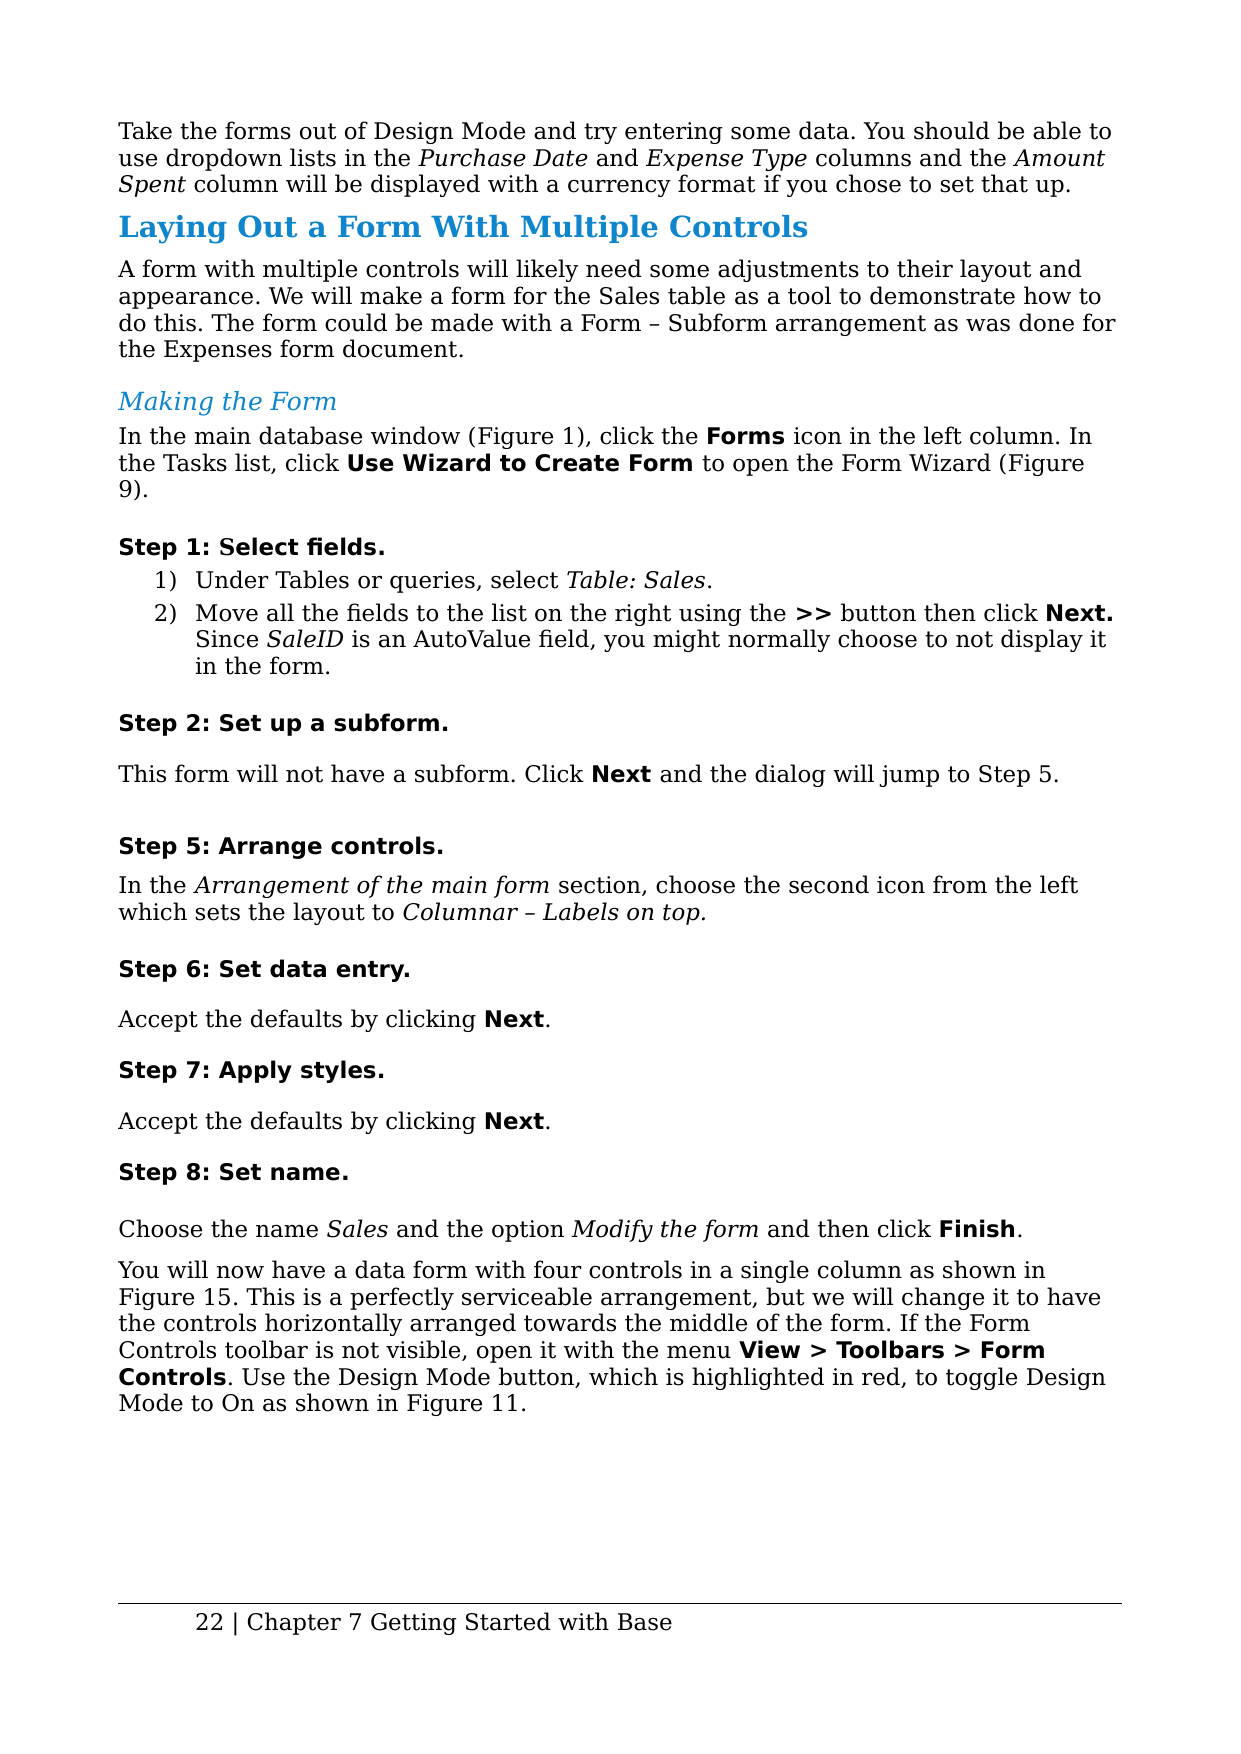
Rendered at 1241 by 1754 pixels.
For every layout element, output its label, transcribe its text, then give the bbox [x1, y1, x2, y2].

list Move all the fields to the list on the right using the >> button then click Next. Since SaleID is an AutoValue field, you might normally choose to not display it in the form. [177, 600, 1122, 680]
text Step 5: Arrange controls. [118, 833, 1122, 860]
text Choose the name Sales and the option Modify the form and then click Finish. [118, 1216, 1122, 1242]
text Accept the defaults by clicking Next. [118, 1007, 1122, 1033]
list Under Tables or queries, select Table: Sales. [177, 567, 1122, 593]
text A form with multiple controls will likely need some adjustments to their layout and appearance. We will make a form for the Sales table as a tool to demonstrate how to do this. The form could be made with a Form – Subform arrangement as was done for the Expenses form document. [118, 257, 1122, 363]
text Step 8: Set name. [118, 1159, 1122, 1186]
text Step 6: Set data entry. [118, 956, 1122, 982]
text This form will not have a subform. Click Next and the dialog will jump to Step 5. [118, 761, 1122, 787]
text Step 7: Apply styles. [118, 1057, 1122, 1084]
subtitle Laying Out a Form With Multiple Controls [118, 210, 1122, 244]
text Take the forms out of Design Mode and try entering some data. You should be able to use dropdown lists in the Purchase Date and Expense Type columns and the Amount Spent column will be displayed with a currency format if you chose to set that up. [118, 118, 1122, 198]
text Accept the defaults by clicking Next. [118, 1108, 1122, 1135]
text In the Arrangement of the main form section, choose the second icon from the left which sets the layout to Columnar – Labels on top. [118, 872, 1122, 926]
text You will now have a data form with four controls in a single column as shown in Figure 15. This is a perfectly serviceable arrangement, but we will change it to have the controls horizontally arranged towards the middle of the form. If the Form Controls toolbar is not visible, open it with the menu View > Toolbars > Form Controls. Use the Design Mode button, which is highlighted in red, to toggle Design Mode to On as shown in Figure 11. [118, 1257, 1122, 1417]
subtitle Making the Form [118, 387, 1122, 417]
text Step 1: Select fields. [118, 533, 1122, 560]
text In the main database window (Figure 1), click the Forms icon in the left column. In the Tasks list, click Use Wizard to Create Form to open the Form Wizard (Figure 9). [118, 423, 1122, 503]
text Step 2: Set up a subform. [118, 710, 1122, 737]
